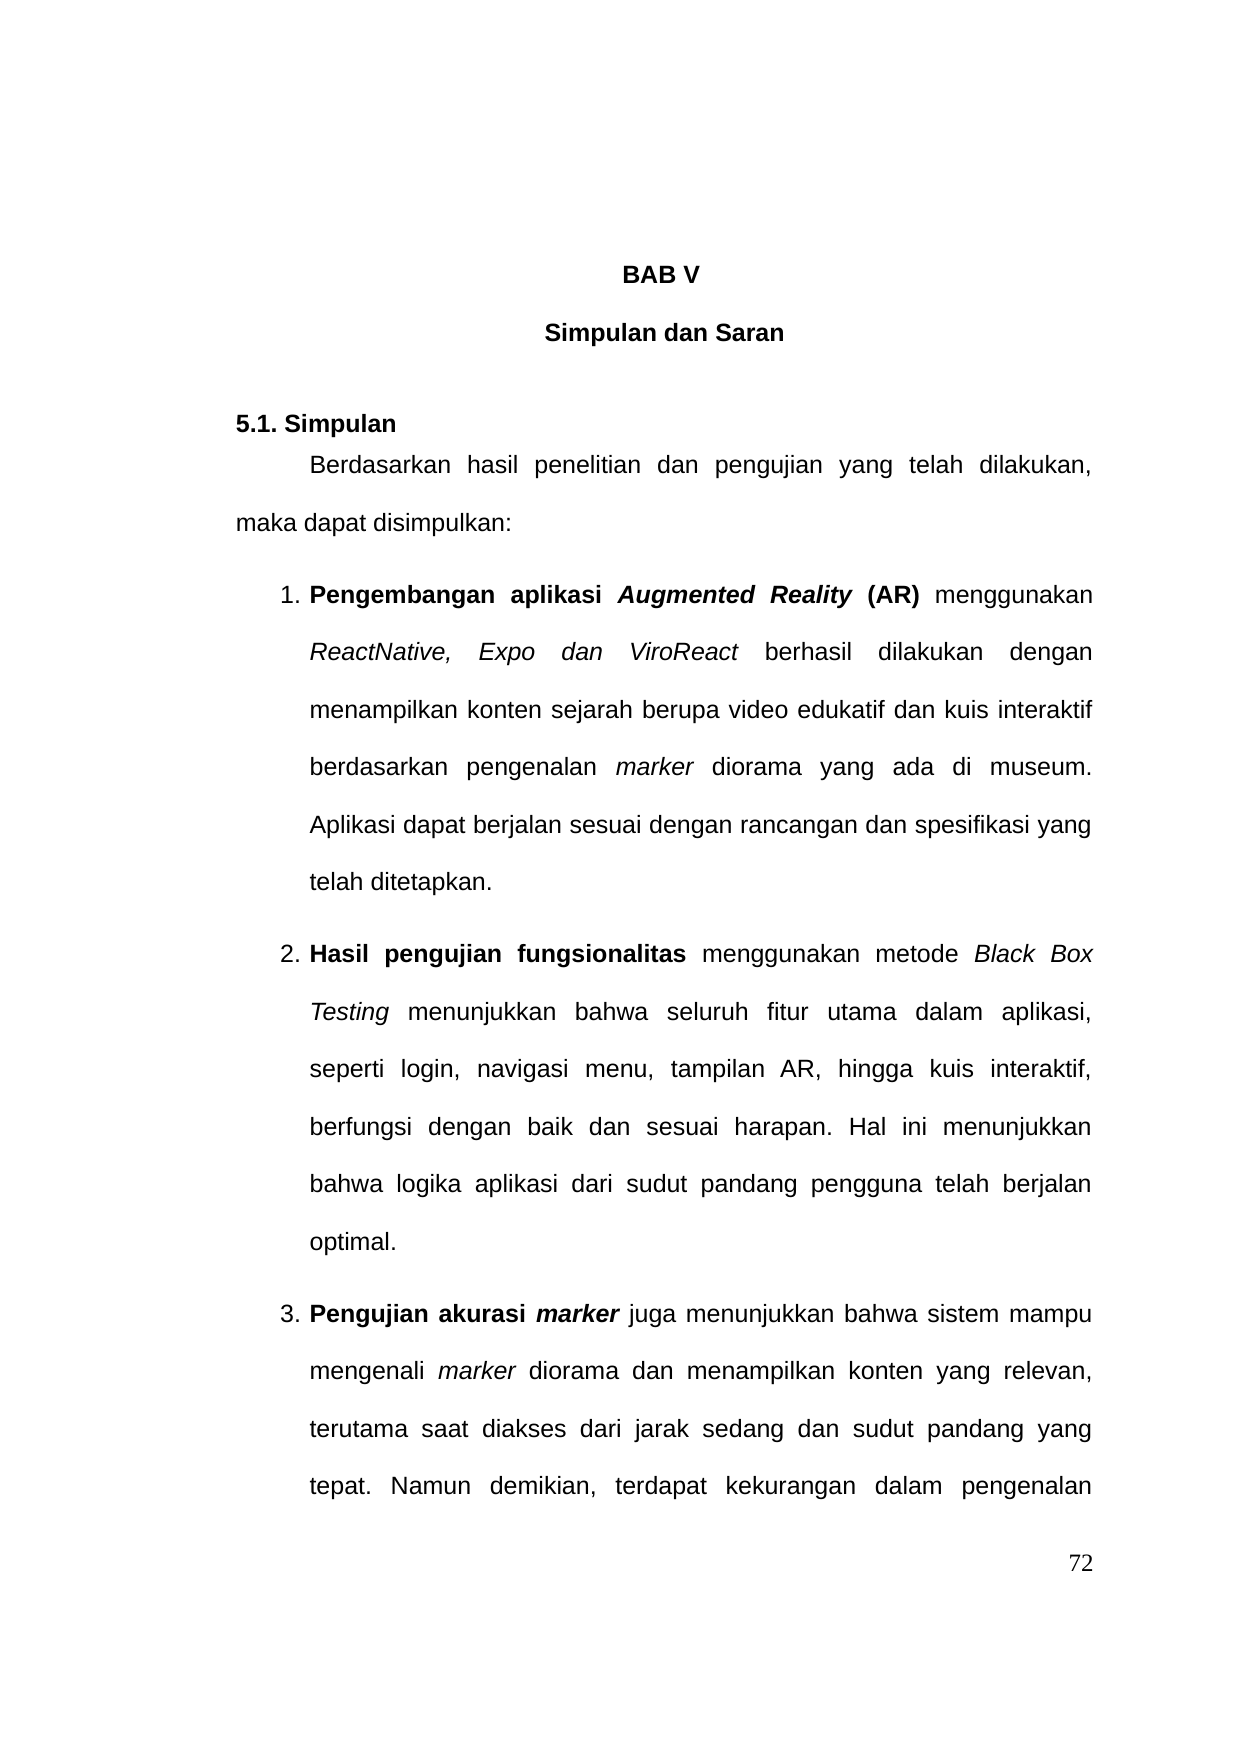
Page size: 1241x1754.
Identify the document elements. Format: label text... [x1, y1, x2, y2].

text Berdasarkan hasil penelitian dan pengujian yang telah dilakukan, maka dapat disimpulkan: [236, 450, 1093, 536]
list Hasil pengujian fungsionalitas menggunakan metode Black Box Testing menunjukkan bahwa seluruh fitur utama dalam aplikasi, seperti login, navigasi menu, tampilan AR, hingga kuis interaktif, berfungsi dengan baik dan sesuai harapan. Hal ini menunjukkan bahwa logika aplikasi dari sudut pandang pengguna telah berjalan optimal. [280, 939, 1093, 1256]
list Pengembangan aplikasi Augmented Reality (AR) menggunakan ReactNative, Expo dan ViroReact berhasil dilakukan dengan menampilkan konten sejarah berupa video edukatif dan kuis interaktif berdasarkan pengenalan marker diorama yang ada di museum. Aplikasi dapat berjalan sesuai dengan rancangan dan spesifikasi yang telah ditetapkan. [280, 580, 1093, 896]
list Pengujian akurasi marker juga menunjukkan bahwa sistem mampu mengenali marker diorama dan menampilkan konten yang relevan, terutama saat diakses dari jarak sedang dan sudut pandang yang tepat. Namun demikian, terdapat kekurangan dalam pengenalan [280, 1299, 1093, 1500]
subtitle 5.1. Simpulan [236, 409, 1093, 438]
subtitle BAB V Simpulan dan Saran [236, 261, 1093, 347]
